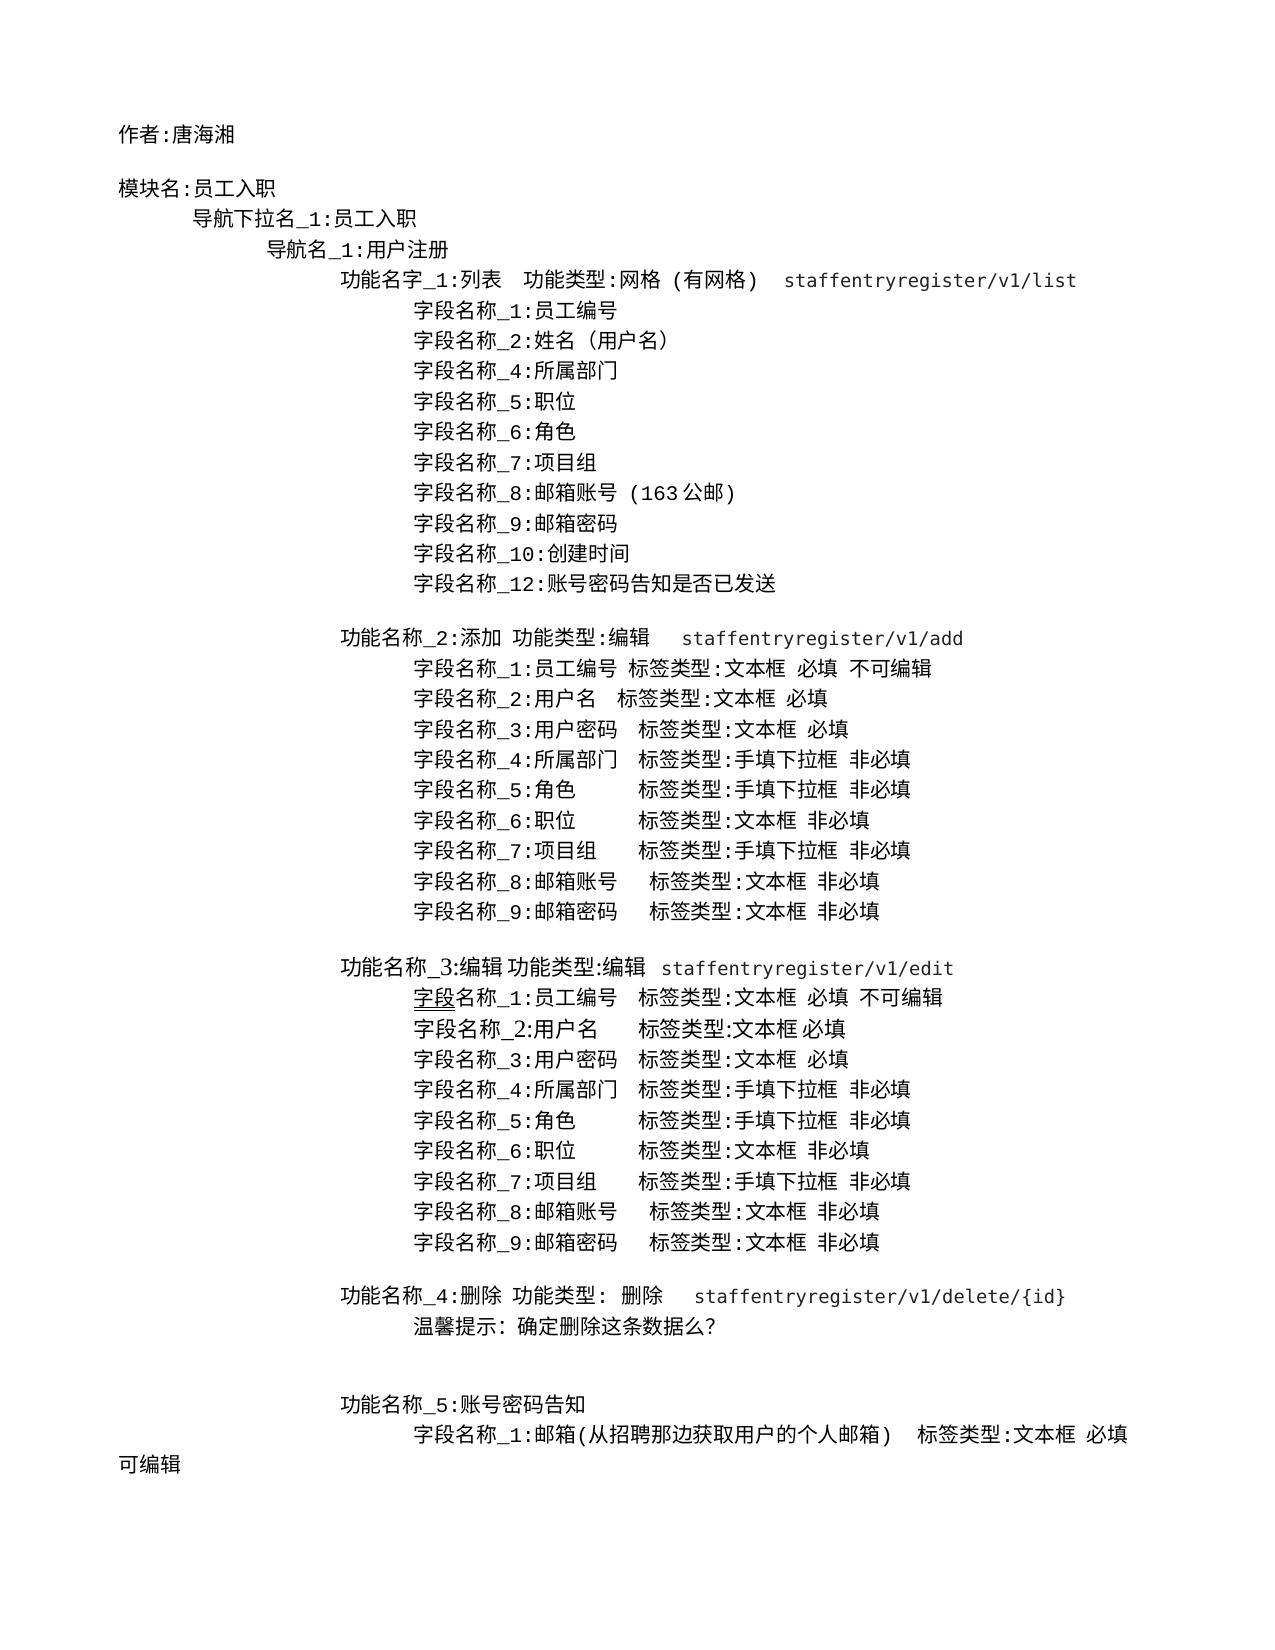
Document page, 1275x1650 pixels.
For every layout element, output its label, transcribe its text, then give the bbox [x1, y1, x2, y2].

text 导航下拉名_1:员工入职 [118, 203, 1157, 233]
text 字段名称_1:邮箱(从招聘那边获取用户的个人邮箱) 标签类型:文本框 必填 可编辑 [118, 1418, 1157, 1479]
text 字段名称_1:员工编号 标签类型:文本框 必填 不可编辑 [118, 981, 1157, 1012]
text 字段名称_7:项目组 标签类型:手填下拉框 非必填 [118, 834, 1157, 865]
text 字段名称_6:职位 标签类型:文本框 非必填 [118, 1134, 1157, 1165]
text 字段名称_4:所属部门 标签类型:手填下拉框 非必填 [118, 1074, 1157, 1104]
text 字段名称_3:用户密码 标签类型:文本框 必填 [118, 713, 1157, 743]
text 字段名称_9:邮箱密码 标签类型:文本框 非必填 [118, 895, 1157, 926]
text 字段名称_10:创建时间 [118, 537, 1157, 568]
text 模块名:员工入职 [118, 172, 1157, 203]
text 功能名称_4:删除 功能类型: 删除 staffentryregister/v1/delete/{id} [118, 1280, 1157, 1310]
text 字段名称_8:邮箱账号 (163公邮) [118, 476, 1157, 507]
text 字段名称_6:职位 标签类型:文本框 非必填 [118, 804, 1157, 834]
text 字段名称_8:邮箱账号 标签类型:文本框 非必填 [118, 865, 1157, 895]
text 字段名称_6:角色 [118, 416, 1157, 446]
text 功能名称_2:添加 功能类型:编辑 staffentryregister/v1/add [118, 622, 1157, 652]
text 字段名称_3:用户密码 标签类型:文本框 必填 [118, 1043, 1157, 1074]
text 作者:唐海湘 [118, 118, 1157, 148]
text 字段名称_2:用户名 标签类型:文本框 必填 [118, 1012, 1157, 1043]
text 字段名称_1:员工编号 标签类型:文本框 必填 不可编辑 [118, 652, 1157, 682]
text 字段名称_7:项目组 [118, 446, 1157, 476]
text 字段名称_7:项目组 标签类型:手填下拉框 非必填 [118, 1165, 1157, 1195]
text 字段名称_4:所属部门 [118, 355, 1157, 385]
text 字段名称_5:角色 标签类型:手填下拉框 非必填 [118, 1104, 1157, 1134]
text 功能名字_1:列表 功能类型:网格 (有网格) staffentryregister/v1/list [118, 263, 1157, 294]
text 字段名称_4:所属部门 标签类型:手填下拉框 非必填 [118, 743, 1157, 774]
text 字段名称_5:角色 标签类型:手填下拉框 非必填 [118, 774, 1157, 804]
text 功能名称_5:账号密码告知 [118, 1388, 1157, 1418]
text 字段名称_2:姓名（用户名） [118, 324, 1157, 355]
text 字段名称_1:员工编号 [118, 294, 1157, 324]
text 字段名称_5:职位 [118, 385, 1157, 416]
text 温馨提示：确定删除这条数据么？ [118, 1310, 1157, 1341]
text 字段名称_9:邮箱密码 [118, 507, 1157, 537]
text 字段名称_8:邮箱账号 标签类型:文本框 非必填 [118, 1195, 1157, 1226]
text 字段名称_2:用户名 标签类型:文本框 必填 [118, 682, 1157, 713]
text 字段名称_12:账号密码告知是否已发送 [118, 568, 1157, 598]
text 功能名称_3:编辑 功能类型:编辑 staffentryregister/v1/edit [118, 949, 1157, 981]
text 字段名称_9:邮箱密码 标签类型:文本框 非必填 [118, 1226, 1157, 1256]
text 导航名_1:用户注册 [118, 233, 1157, 263]
